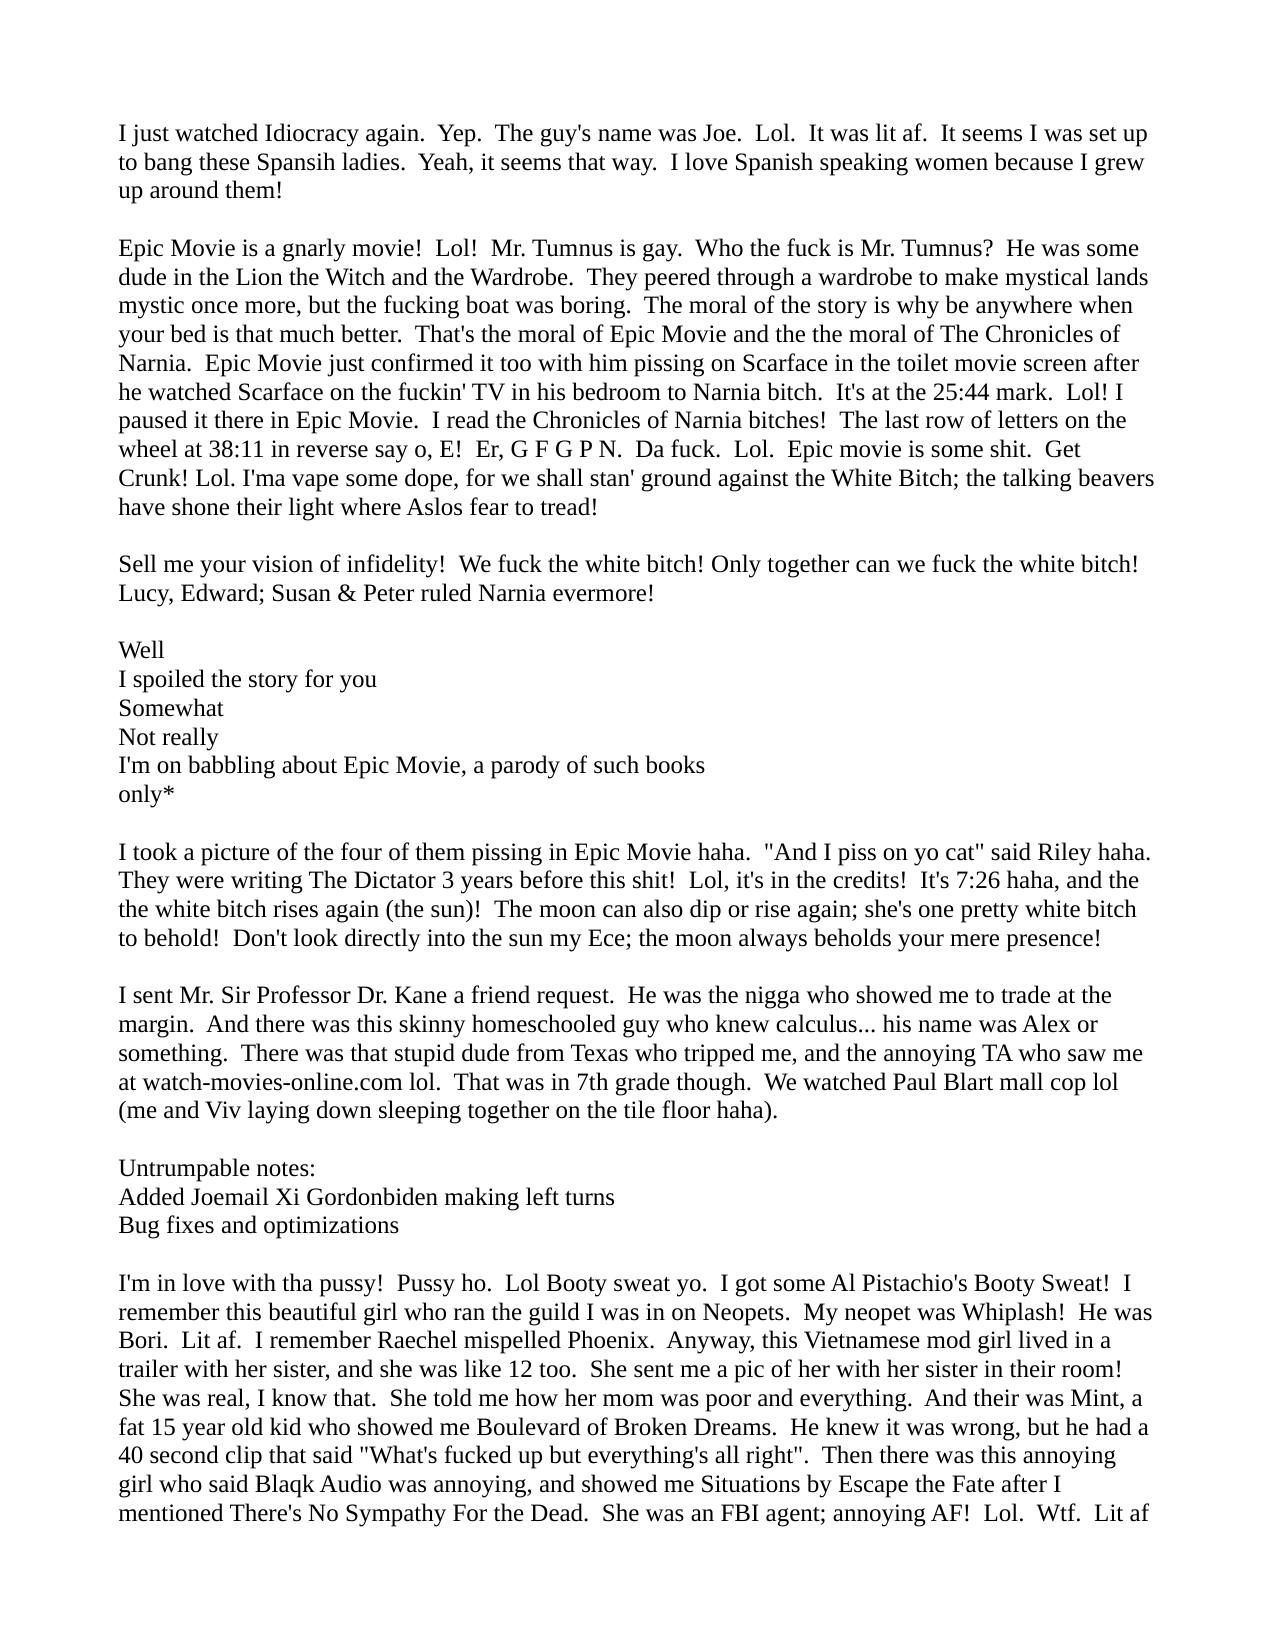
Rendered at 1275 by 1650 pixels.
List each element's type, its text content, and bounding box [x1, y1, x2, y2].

text Bug fixes and optimizations [118, 1211, 1157, 1239]
text Added Joemail Xi Gordonbiden making left turns [118, 1182, 1157, 1211]
text Not really [118, 722, 1157, 751]
text I'm in love with tha pussy! Pussy ho. Lol Booty sweat yo. I got some Al Pistachio's Booty Sweat! I remember this beautiful girl who ran the guild I was in on Neopets. My neopet was Whiplash! He was Bori. Lit af. I remember Raechel mispelled Phoenix. Anyway, this Vietnamese mod girl lived in a trailer with her sister, and she was like 12 too. She sent me a pic of her with her sister in their room! She was real, I know that. She told me how her mom was poor and everything. And their was Mint, a fat 15 year old kid who showed me Boulevard of Broken Dreams. He knew it was wrong, but he had a 40 second clip that said "What's fucked up but everything's all right". Then there was this annoying girl who said Blaqk Audio was annoying, and showed me Situations by Escape the Fate after I mentioned There's No Sympathy For the Dead. She was an FBI agent; annoying AF! Lol. Wtf. Lit af [118, 1268, 1157, 1527]
text Sell me your vision of infidelity! We fuck the white bitch! Only together can we fuck the white bitch! Lucy, Edward; Susan & Peter ruled Narnia evermore! [118, 549, 1157, 607]
text Somewhat [118, 693, 1157, 722]
text Untrumpable notes: [118, 1153, 1157, 1182]
text Well [118, 636, 1157, 664]
text I just watched Idiocracy again. Yep. The guy's name was Joe. Lol. It was lit af. It seems I was set up to bang these Spansih ladies. Yeah, it seems that way. I love Spanish speaking women because I grew up around them! [118, 118, 1157, 204]
text only* [118, 779, 1157, 808]
text Epic Movie is a gnarly movie! Lol! Mr. Tumnus is gay. Who the fuck is Mr. Tumnus? He was some dude in the Lion the Witch and the Wardrobe. They peered through a wardrobe to make mystical lands mystic once more, but the fucking boat was boring. The moral of the story is why be anywhere when your bed is that much better. That's the moral of Epic Movie and the the moral of The Chronicles of Narnia. Epic Movie just confirmed it too with him pissing on Scarface in the toilet movie screen after he watched Scarface on the fuckin' TV in his bedroom to Narnia bitch. It's at the 25:44 mark. Lol! I paused it there in Epic Movie. I read the Chronicles of Narnia bitches! The last row of letters on the wheel at 38:11 in reverse say o, E! Er, G F G P N. Da fuck. Lol. Epic movie is some shit. Get Crunk! Lol. I'ma vape some dope, for we shall stan' ground against the White Bitch; the talking beavers have shone their light where Aslos fear to tread! [118, 233, 1157, 521]
text I took a picture of the four of them pissing in Epic Movie haha. "And I piss on yo cat" said Riley haha. They were writing The Dictator 3 years before this shit! Lol, it's in the credits! It's 7:26 haha, and the the white bitch rises again (the sun)! The moon can also dip or rise again; she's one pretty white bitch to behold! Don't look directly into the sun my Ece; the moon always beholds your mere presence! [118, 837, 1157, 952]
text I'm on babbling about Epic Movie, a parody of such books [118, 751, 1157, 779]
text I sent Mr. Sir Professor Dr. Kane a friend request. He was the nigga who showed me to trade at the margin. And there was this skinny homeschooled guy who knew calculus... his name was Alex or something. There was that stupid dude from Texas who tripped me, and the annoying TA who saw me at watch-movies-online.com lol. That was in 7th grade though. We watched Paul Blart mall cop lol (me and Viv laying down sleeping together on the tile floor haha). [118, 981, 1157, 1124]
text I spoiled the story for you [118, 664, 1157, 693]
